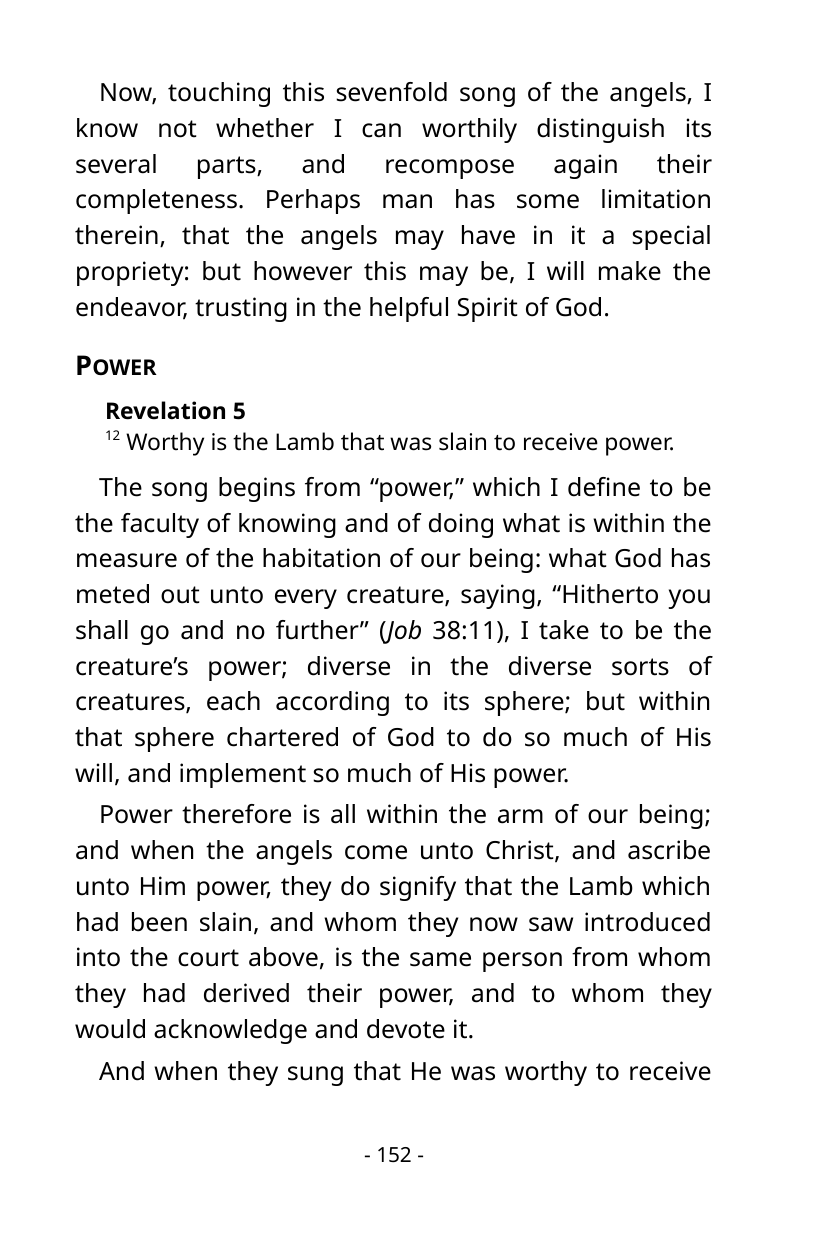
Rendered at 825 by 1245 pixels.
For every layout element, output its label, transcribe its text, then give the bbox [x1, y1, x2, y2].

text Now, touching this sevenfold song of the angels, I know not whether I can worthily distinguish its several parts, and recompose again their completeness. Perhaps man has some limitation therein, that the angels may have in it a special propriety: but however this may be, I will make the endeavor, trusting in the helpful Spirit of God. [75, 75, 712, 323]
text Revelation 5 [105, 395, 712, 426]
text The song begins from “power,” which I define to be the faculty of knowing and of doing what is within the measure of the habitation of our being: what God has meted out unto every creature, saying, “Hitherto you shall go and no further” (Job 38:11), I take to be the creature’s power; diverse in the diverse sorts of creatures, each according to its sphere; but within that sphere chartered of God to do so much of His will, and implement so much of His power. [75, 469, 712, 789]
text 12 Worthy is the Lamb that was slain to receive power. [105, 426, 682, 457]
text Power therefore is all within the arm of our being; and when the angels come unto Christ, and ascribe unto Him power, they do signify that the Lamb which had been slain, and whom they now saw introduced into the court above, is the same person from whom they had derived their power, and to whom they would acknowledge and devote it. [75, 797, 712, 1046]
subtitle Power [75, 346, 712, 383]
text And when they sung that He was worthy to receive [75, 1053, 712, 1087]
